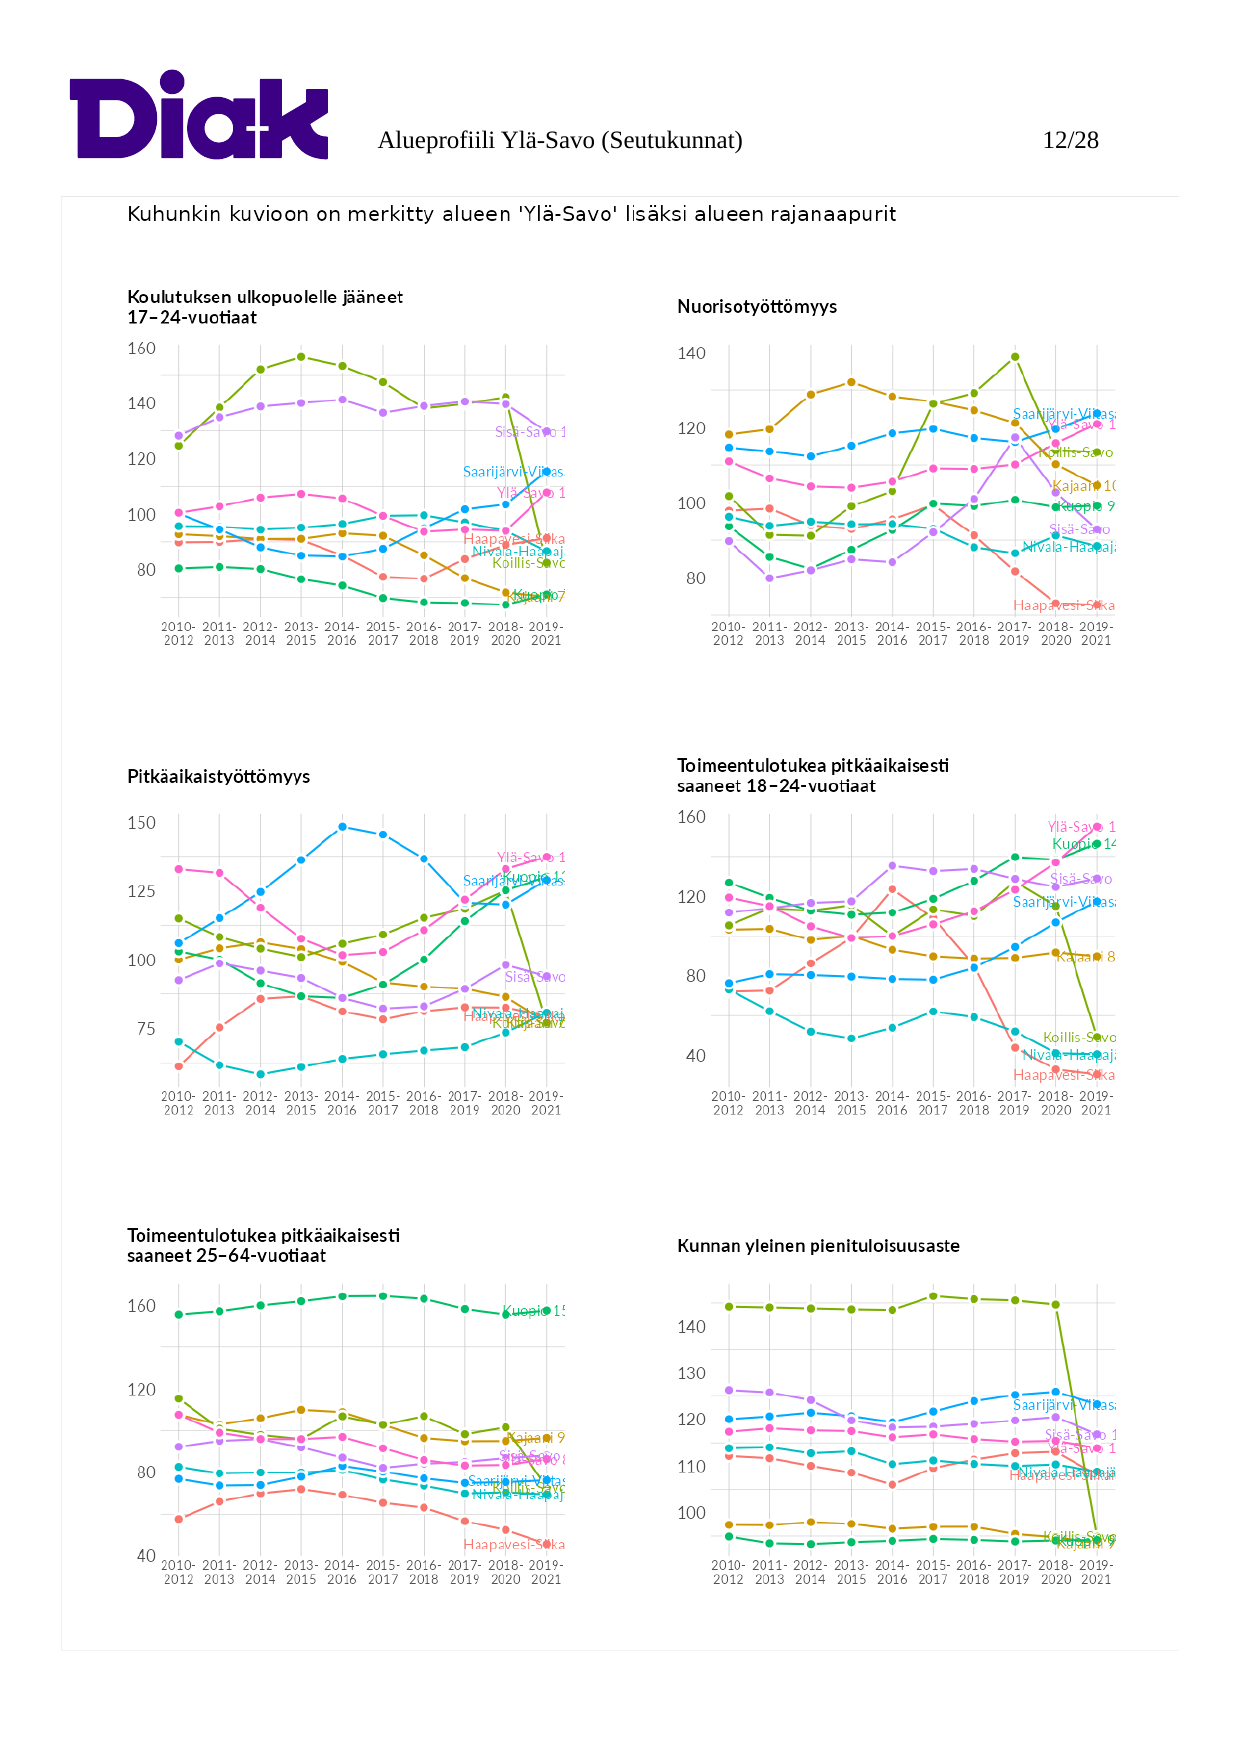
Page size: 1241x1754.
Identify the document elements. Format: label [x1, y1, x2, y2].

picture [61, 196, 1179, 1651]
